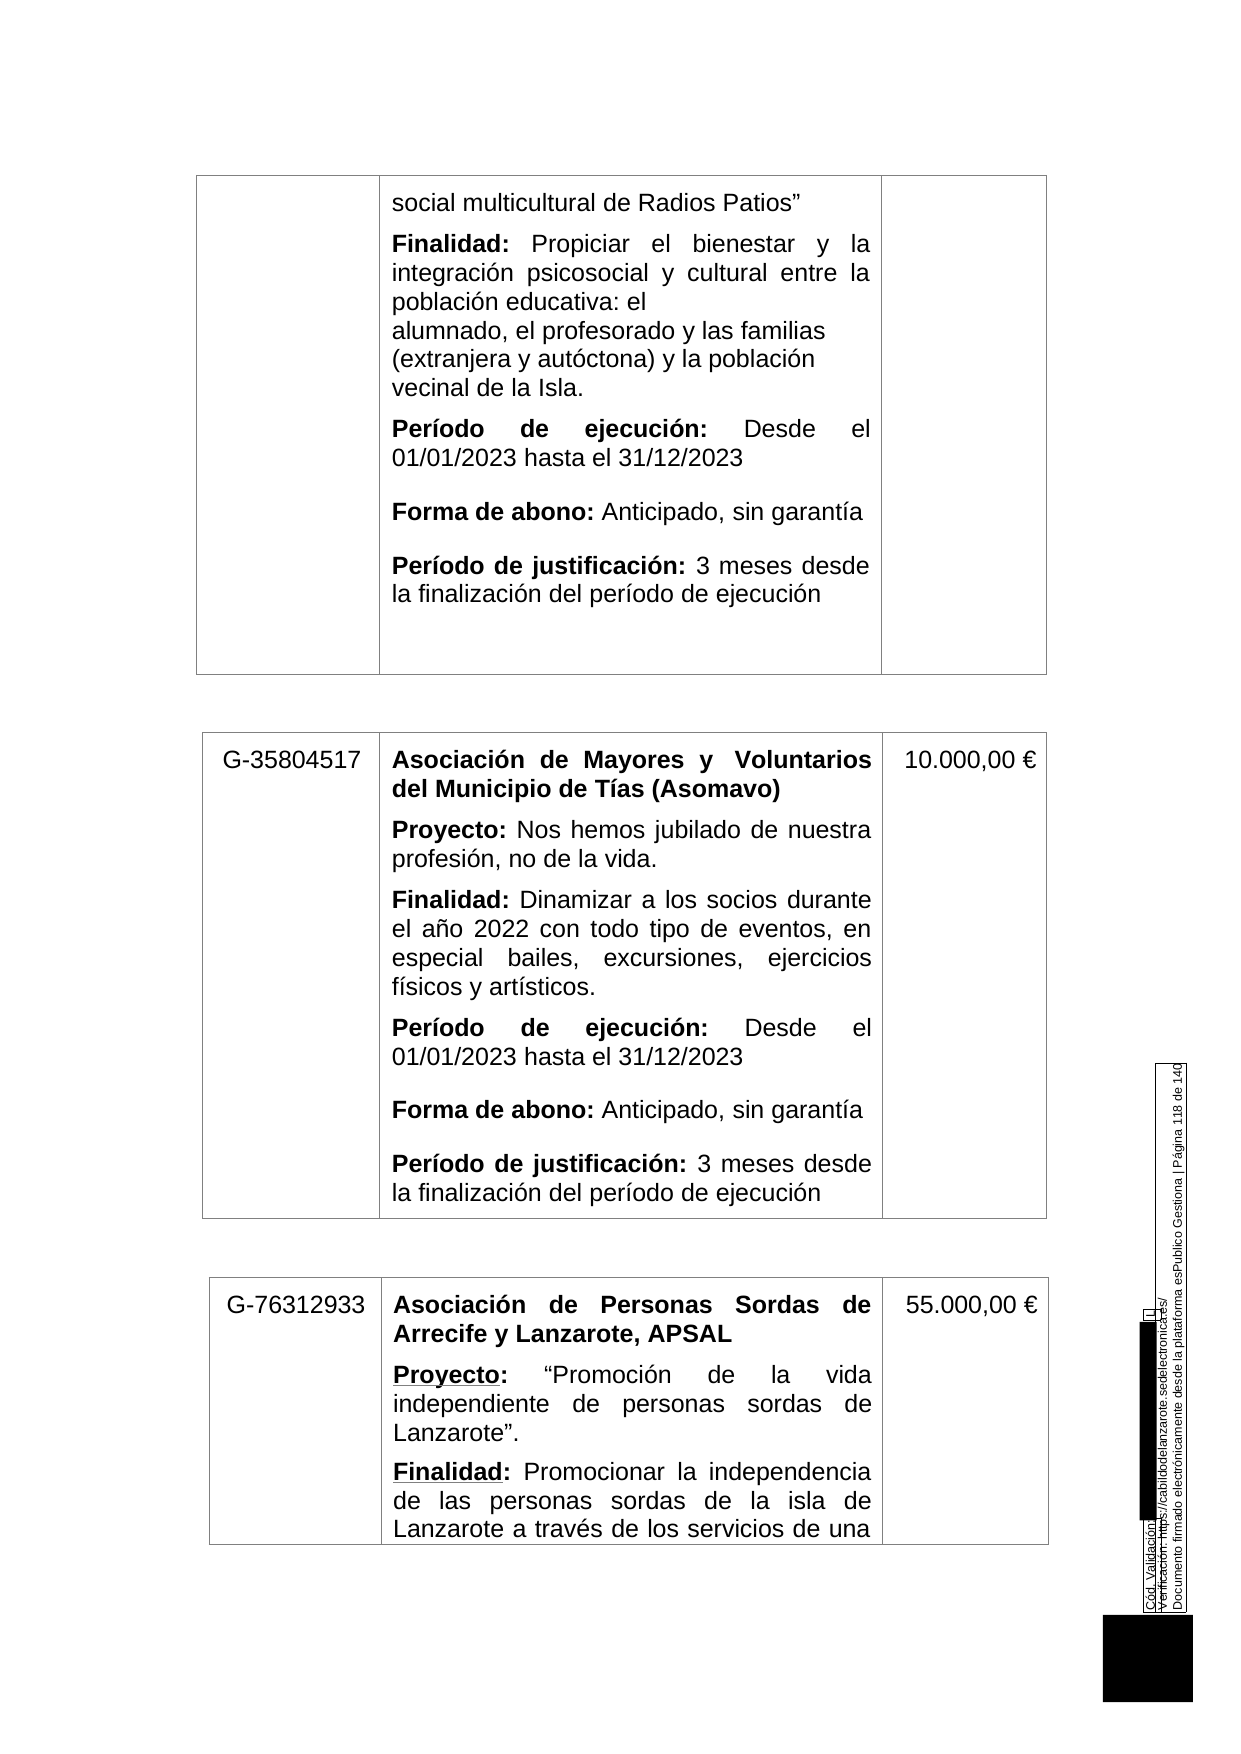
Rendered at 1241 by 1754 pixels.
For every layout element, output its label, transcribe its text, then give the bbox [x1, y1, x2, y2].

table_header [197, 176, 379, 673]
table_header [882, 176, 1046, 673]
text Cód. Validación: [1144, 1520, 1155, 1612]
table_header Asociación de Personas Sordas de Arrecife y Lanzarote, APSAL Proyecto: “Promoción de la vida independiente de personas sordas de Lanzarote”. Finalidad: Promocionar la independencia de las personas sordas de la isla de Lanzarote a través de los servicios de una [382, 1278, 882, 1544]
text Documento firmado electrónicamente desde la plataforma esPublico Gestiona | Página 118 de 140 [1171, 1065, 1184, 1612]
text L [1144, 1311, 1155, 1320]
table_header social multicultural de Radios Patios” Finalidad: Propiciar el bienestar y la integración psicosocial y cultural entre la población educativa: el alumnado, el profesorado y las familias (extranjera y autóctona) y la población vecinal de la Isla. Período de ejecución: Desde el 01/01/2023 hasta el 31/12/2023 Forma de abono: Anticipado, sin garantía Período de justificación: 3 meses desde la finalización del período de ejecución [380, 176, 881, 673]
table_header G-35804517 [203, 733, 379, 1218]
table_header Asociación de Mayores y Voluntarios del Municipio de Tías (Asomavo) Proyecto: Nos hemos jubilado de nuestra profesión, no de la vida. Finalidad: Dinamizar a los socios durante el año 2022 con todo tipo de eventos, en especial bailes, excursiones, ejercicios físicos y artísticos. Período de ejecución: Desde el 01/01/2023 hasta el 31/12/2023 Forma de abono: Anticipado, sin garantía Período de justificación: 3 meses desde la finalización del período de ejecución [380, 733, 882, 1218]
table_header 10.000,00 € [883, 733, 1046, 1218]
table_header 55.000,00 € [883, 1278, 1048, 1544]
table_header G-76312933 [210, 1278, 381, 1544]
text Verificación: https://cabildodelanzarote.sedelectronica.es/ [1156, 1065, 1169, 1612]
